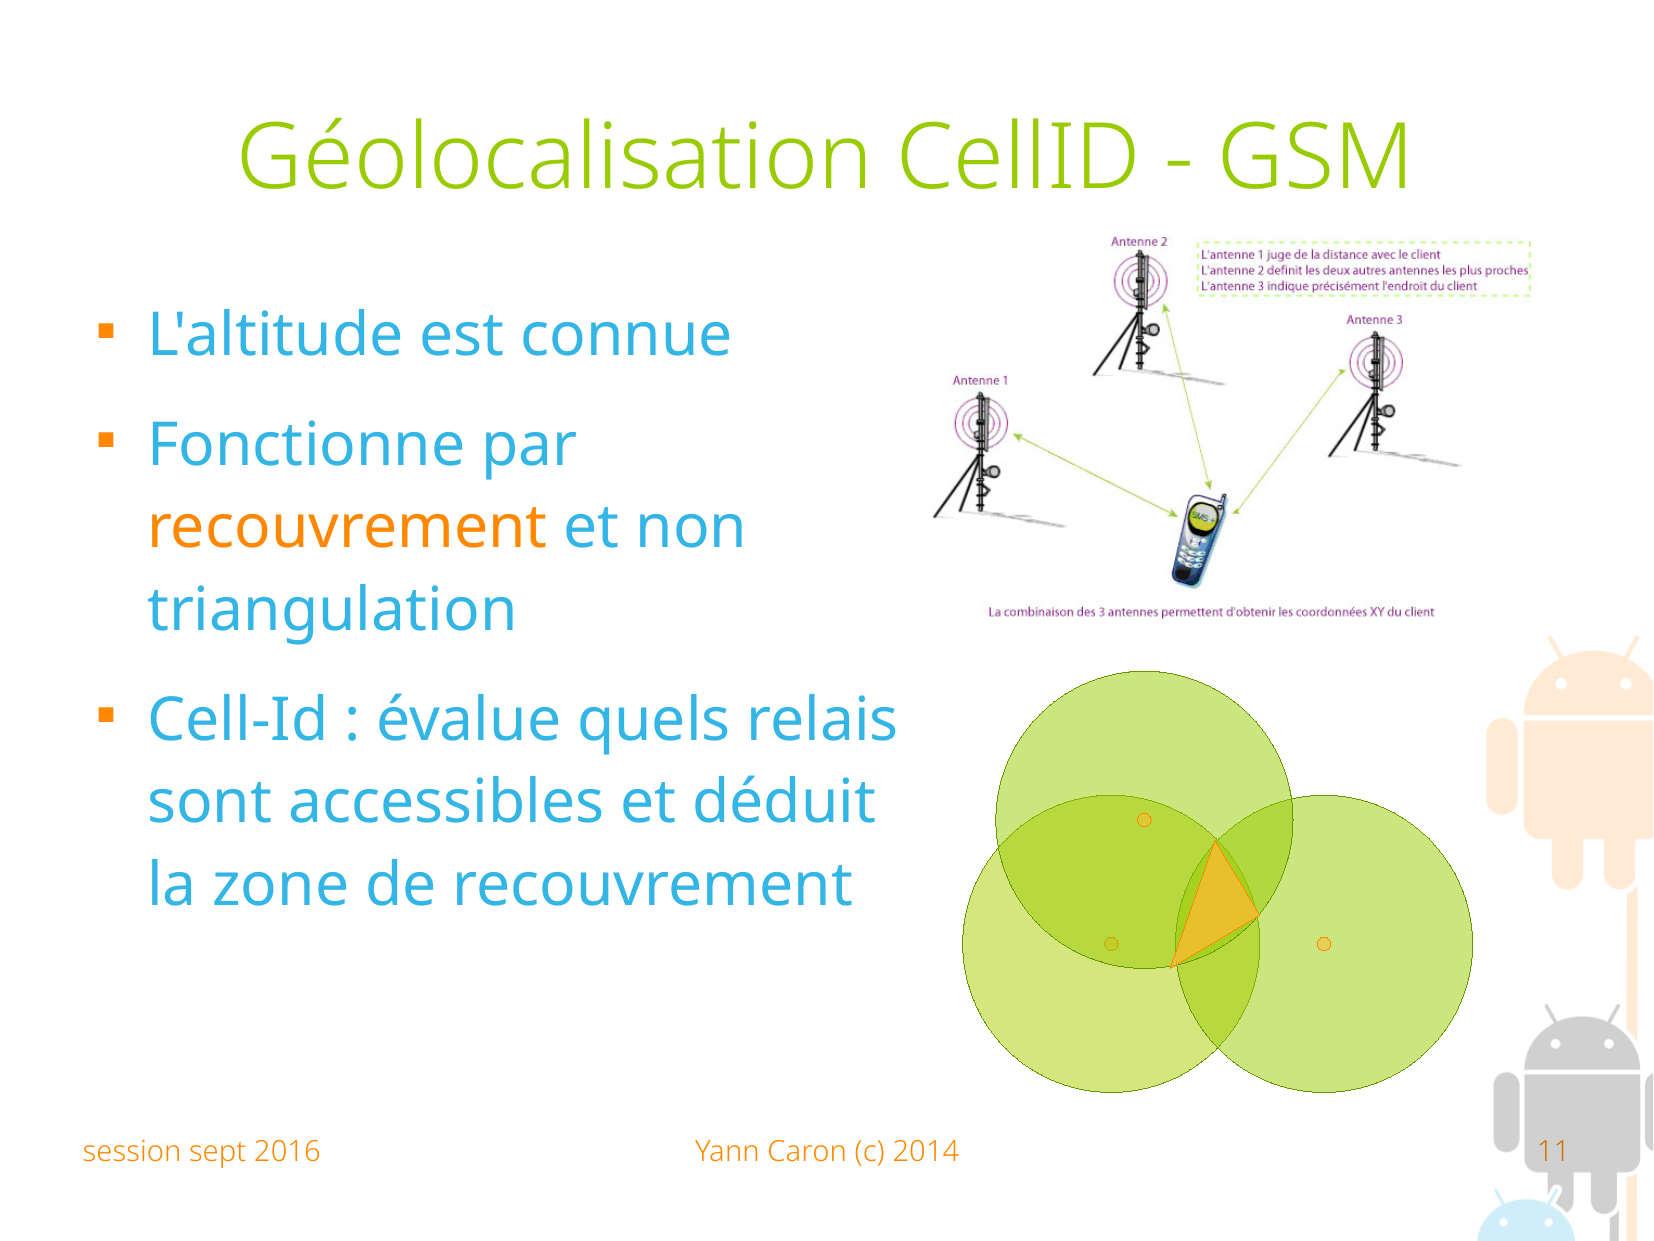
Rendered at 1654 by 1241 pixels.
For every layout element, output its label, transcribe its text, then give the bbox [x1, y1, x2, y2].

list L'altitude est connue Fonctionne par recouvrement et non triangulation Cell-Id : évalue quels relais sont accessibles et déduit la zone de recouvrement [82, 290, 901, 1010]
title Géolocalisation CellID - GSM [82, 49, 1571, 257]
picture [240, 235, 1654, 1241]
text_box [962, 671, 1473, 1093]
